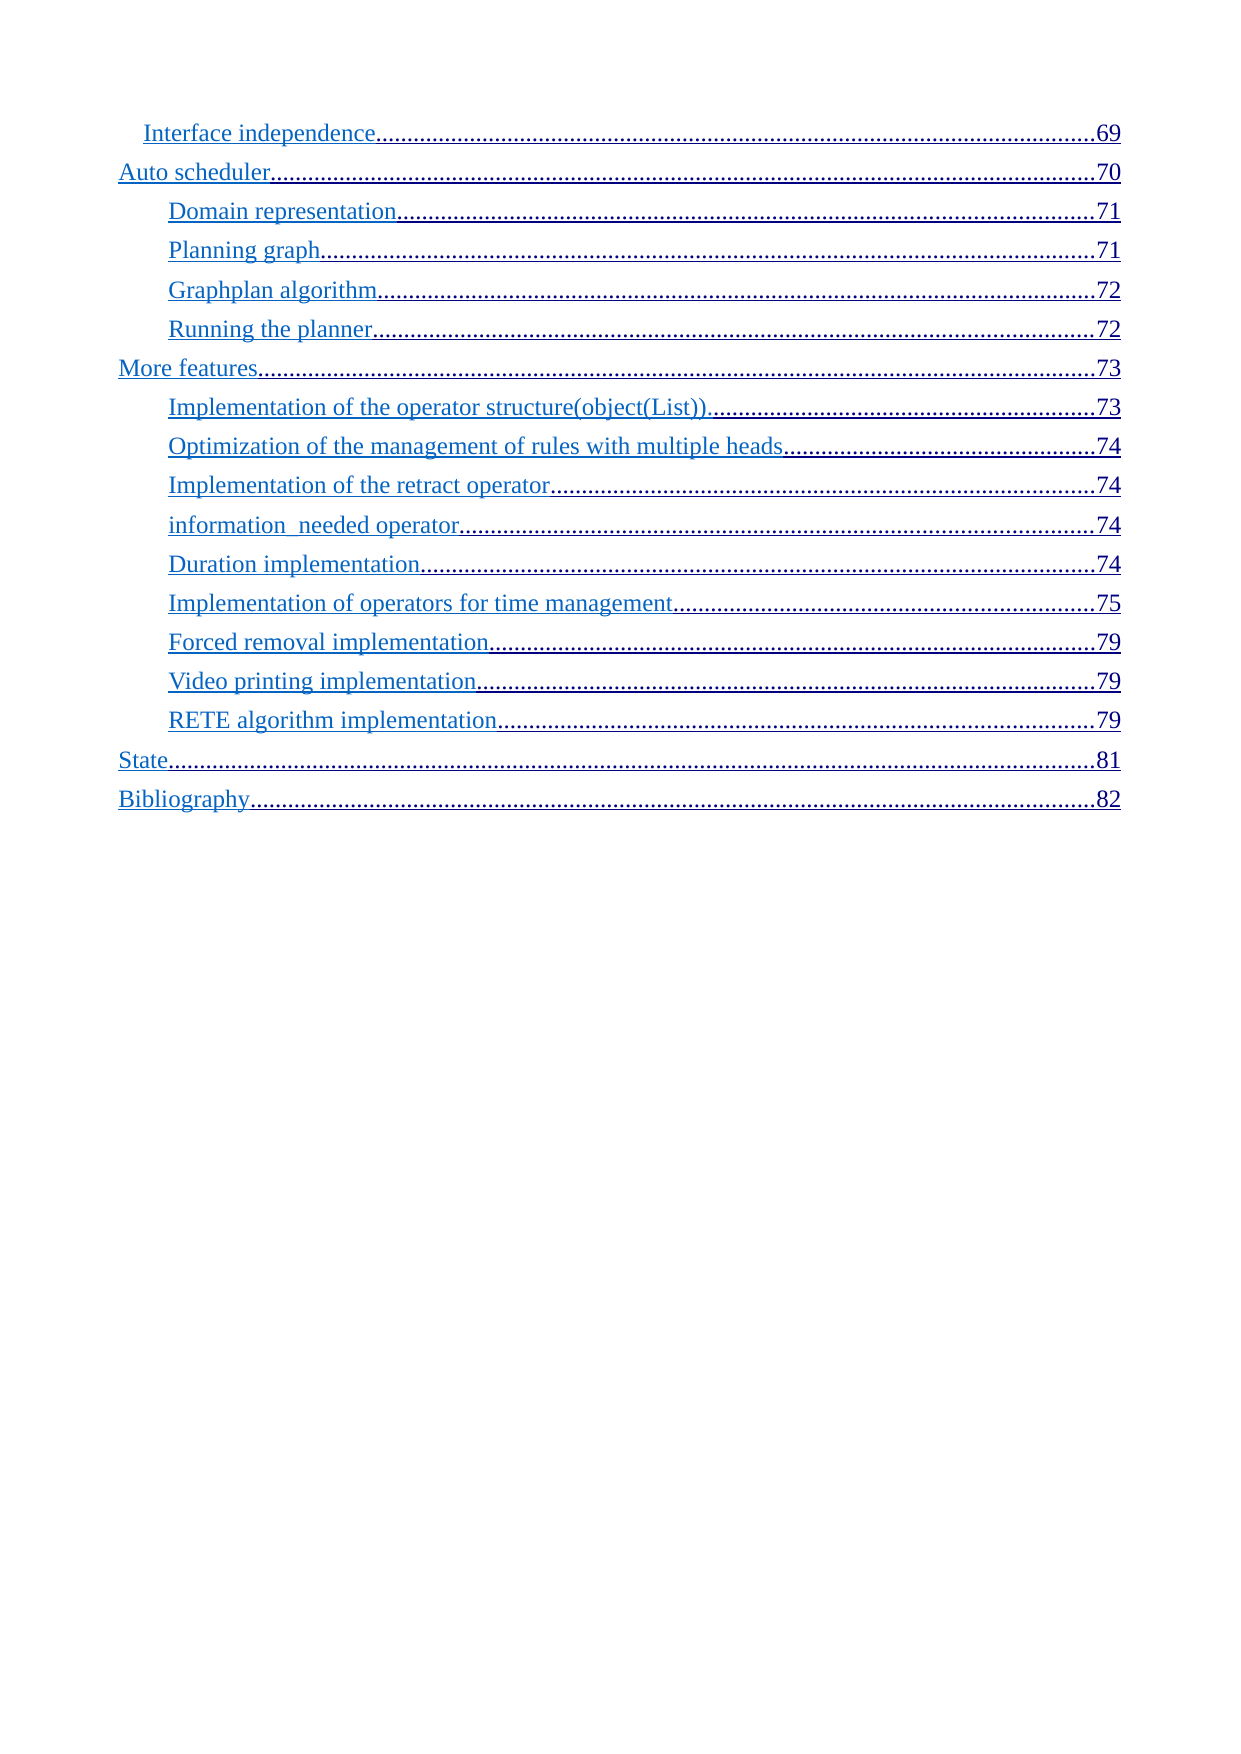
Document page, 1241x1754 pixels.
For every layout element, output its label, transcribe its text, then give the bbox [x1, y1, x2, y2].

text Forced removal implementation 79 [168, 627, 1122, 656]
text Interface independence 69 [143, 118, 1122, 147]
text Running the planner 72 [168, 314, 1122, 343]
text Implementation of the operator structure(object(List)). 73 [168, 392, 1122, 421]
text Bibliography 82 [118, 784, 1122, 813]
text State 81 [118, 745, 1122, 773]
text Domain representation 71 [168, 196, 1122, 225]
text RETE algorithm implementation 79 [168, 706, 1122, 734]
text Auto scheduler 70 [118, 157, 1122, 186]
text Planning graph 71 [168, 236, 1122, 264]
text Optimization of the management of rules with multiple heads 74 [168, 431, 1122, 460]
text information_needed operator 74 [168, 510, 1122, 538]
text More features 73 [118, 353, 1122, 382]
text Implementation of operators for time management 75 [168, 588, 1122, 617]
text Graphplan algorithm 72 [168, 275, 1122, 303]
text Video printing implementation 79 [168, 666, 1122, 695]
text Duration implementation 74 [168, 549, 1122, 578]
text Implementation of the retract operator 74 [168, 471, 1122, 499]
